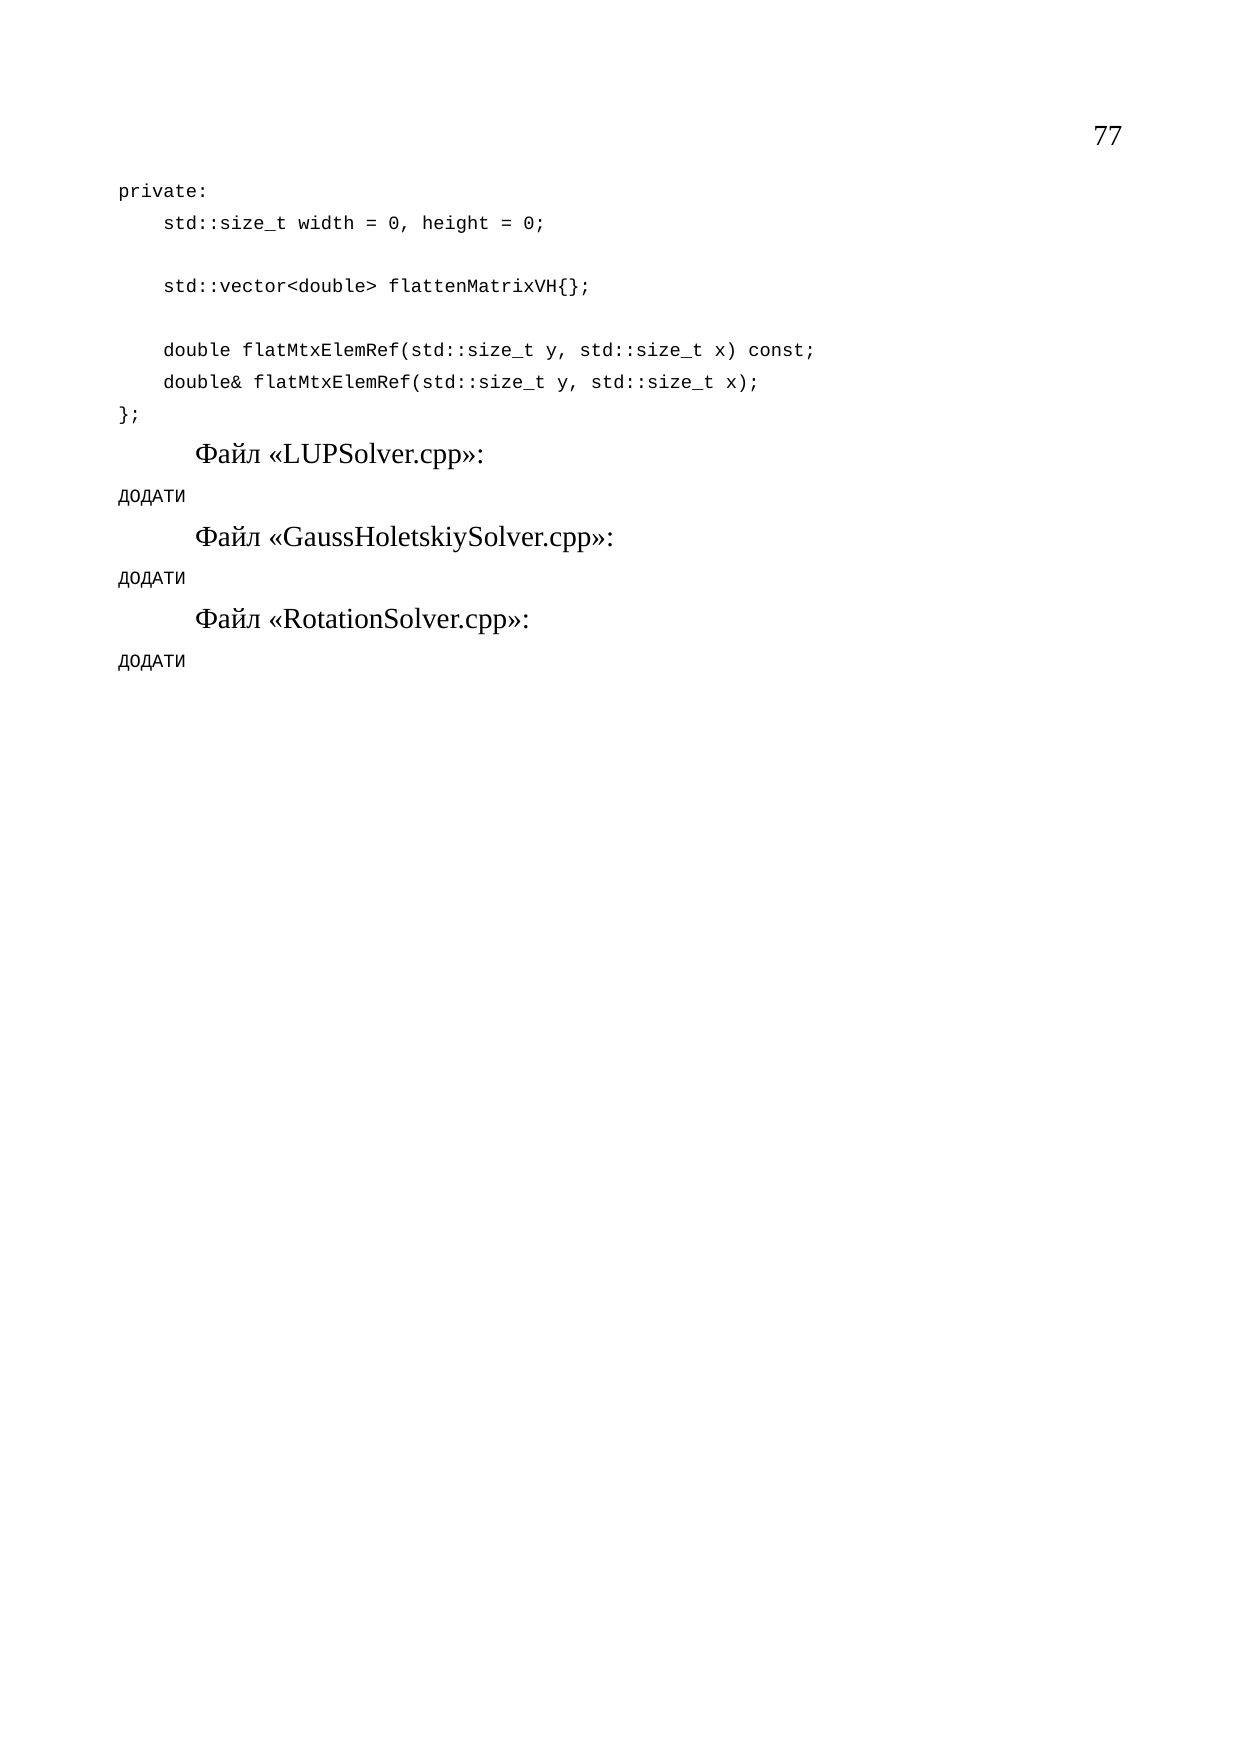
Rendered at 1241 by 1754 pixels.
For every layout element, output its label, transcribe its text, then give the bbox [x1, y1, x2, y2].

text ДОДАТИ [118, 569, 1122, 590]
text Файл «LUPSolver.cpp»: [118, 437, 1122, 470]
text ДОДАТИ [118, 651, 1122, 673]
text }; [118, 405, 1122, 426]
text Файл «GaussHoletskiySolver.cpp»: [118, 519, 1122, 552]
text std::vector<double> flattenMatrixVH{}; [118, 277, 1122, 298]
text double& flatMtxElemRef(std::size_t y, std::size_t x); [118, 373, 1122, 394]
text ДОДАТИ [118, 487, 1122, 508]
text double flatMtxElemRef(std::size_t y, std::size_t x) const; [118, 341, 1122, 362]
text std::size_t width = 0, height = 0; [118, 213, 1122, 235]
text Файл «RotationSolver.cpp»: [118, 601, 1122, 634]
text private: [118, 182, 1122, 203]
